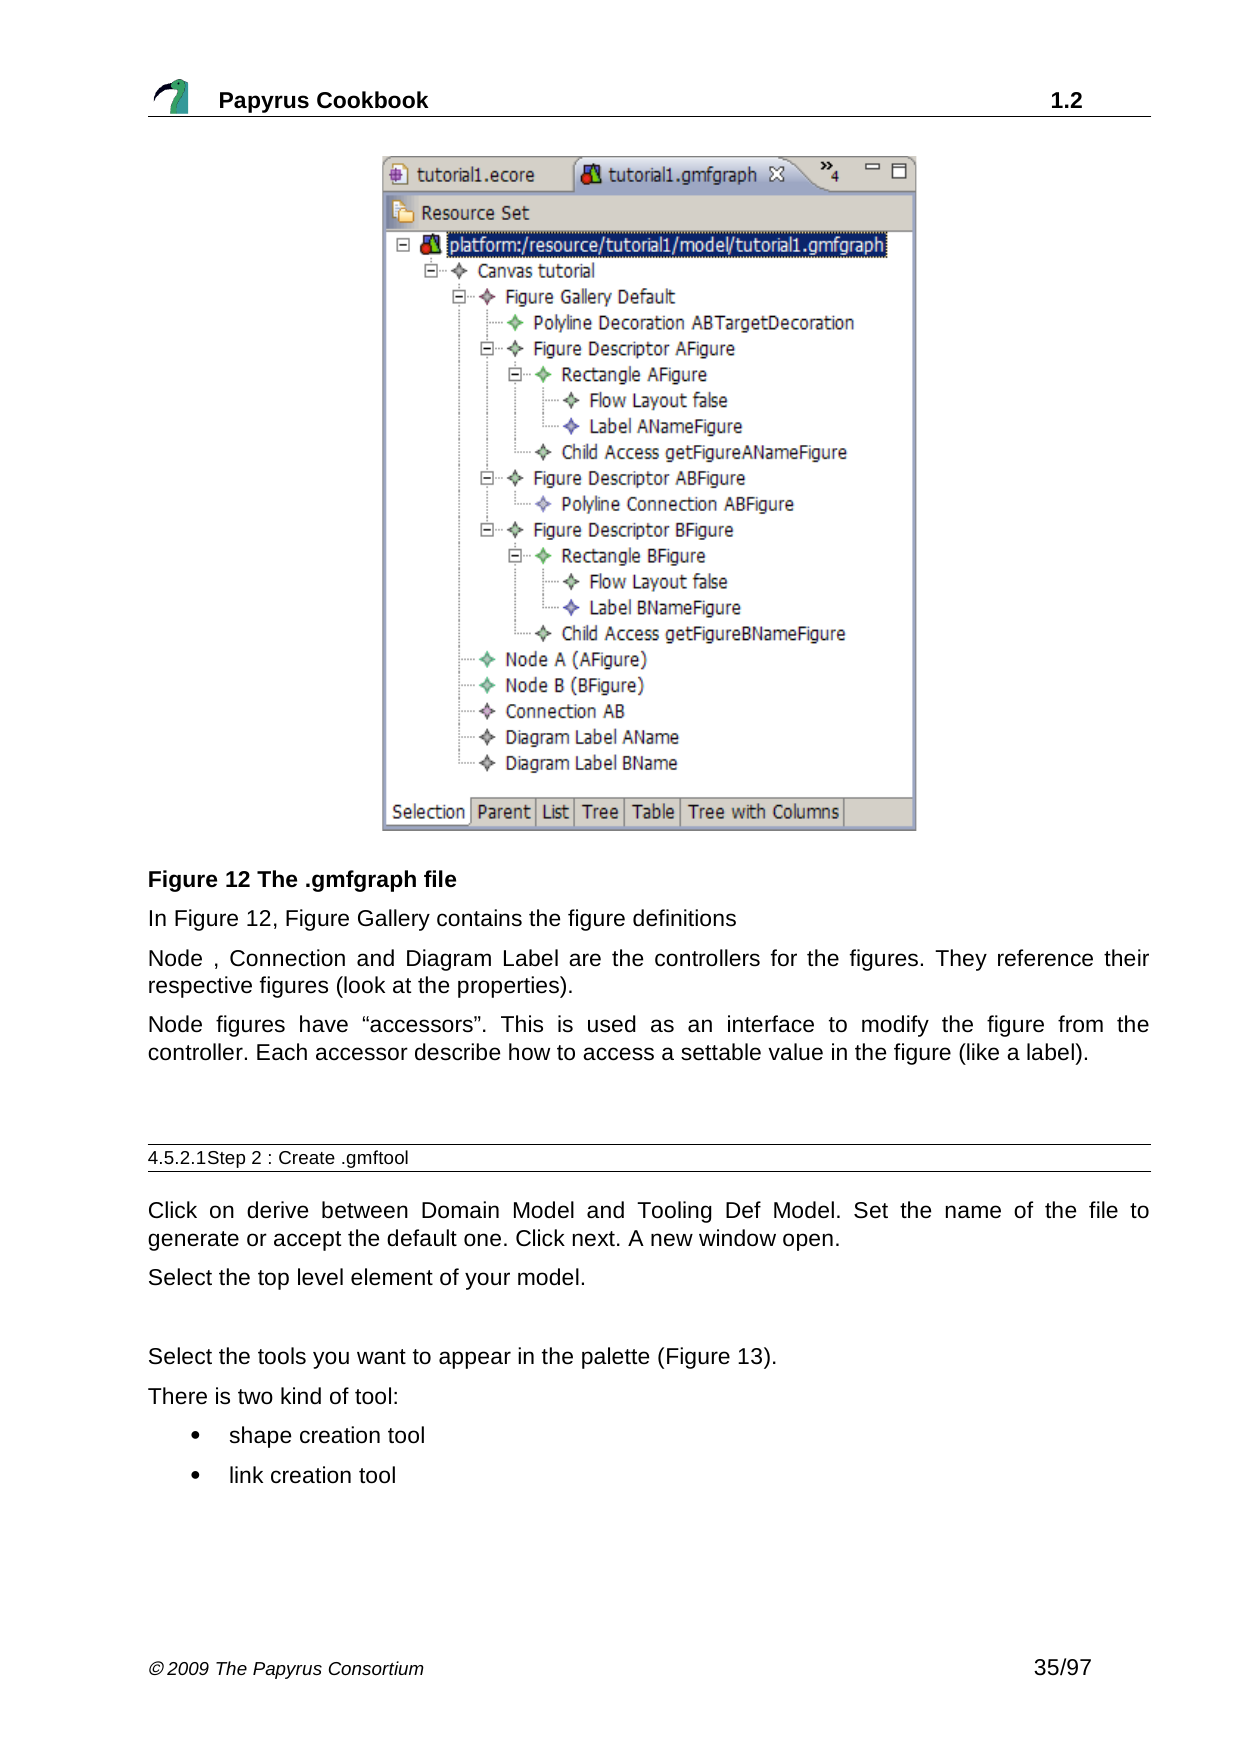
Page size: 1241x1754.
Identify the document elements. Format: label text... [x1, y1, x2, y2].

list shape creation tool [191, 1422, 1151, 1449]
text Node , Connection and Diagram Label are the controllers for the figures. They reference their respective figures (look at the properties). [148, 944, 1151, 998]
text Select the tools you want to appear in the palette (Figure 13). [148, 1343, 1151, 1370]
picture [382, 156, 917, 831]
text Node figures have “accessors”. This is used as an interface to modify the figure from the controller. Each accessor describe how to access a settable value in the figure (like a label). [148, 1011, 1151, 1065]
text Figure 12 The .gmfgraph file [148, 865, 1151, 892]
text Click on derive between Domain Model and Tooling Def Model. Set the name of the file to generate or accept the default one. Click next. A new window open. [148, 1197, 1151, 1251]
text There is two kind of tool: [148, 1382, 1151, 1409]
text In Figure 12, Figure Gallery contains the figure definitions [148, 904, 1151, 932]
list link creation tool [191, 1461, 1151, 1488]
picture [153, 79, 189, 114]
text Select the top level element of your model. [148, 1263, 1151, 1291]
subtitle Step 2 : Create .gmftool [148, 1145, 1151, 1171]
